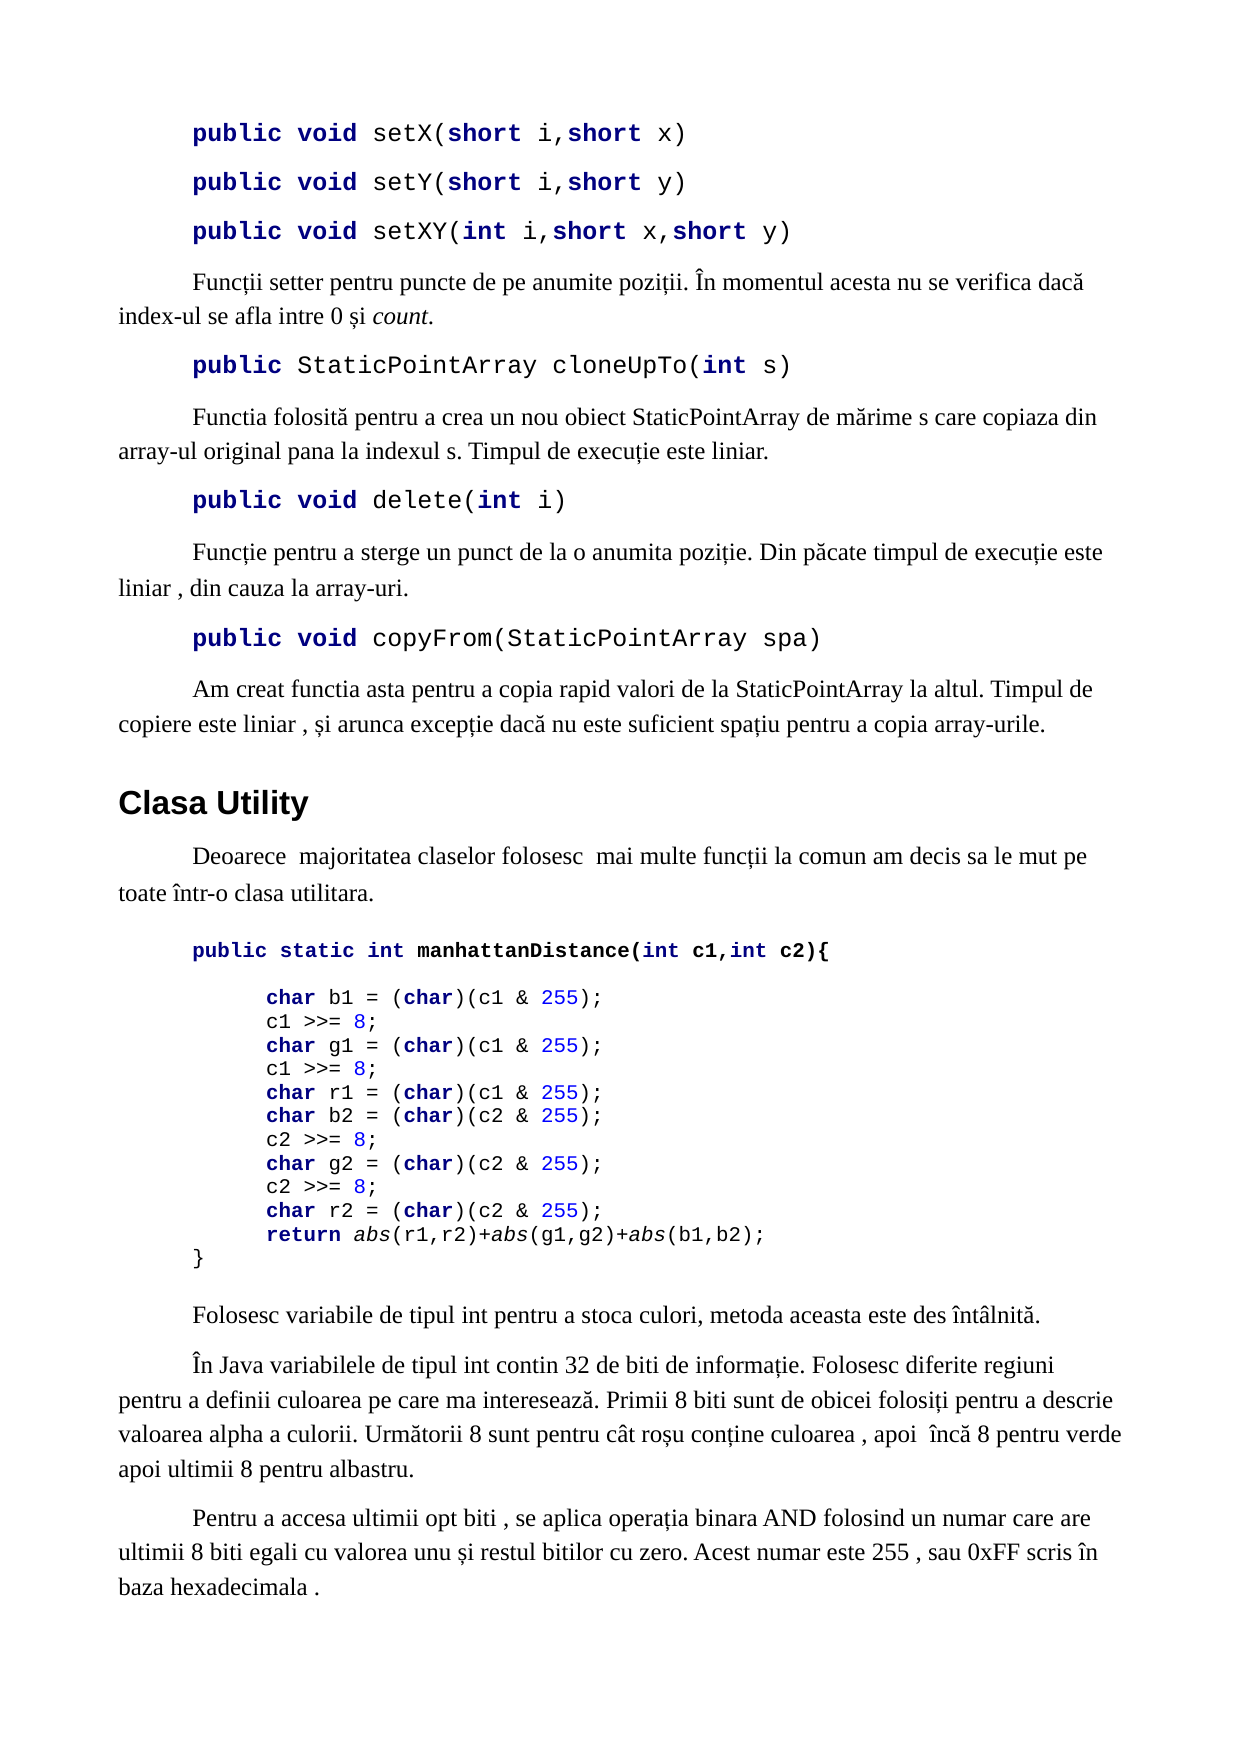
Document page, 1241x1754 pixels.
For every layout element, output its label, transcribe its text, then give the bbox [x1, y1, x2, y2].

text char b2 = (char)(c2 & 255); [118, 1106, 1122, 1129]
text public void copyFrom(StaticPointArray spa) [118, 623, 1122, 653]
subtitle Clasa Utility [118, 783, 1122, 821]
text return abs(r1,r2)+abs(g1,g2)+abs(b1,b2); [118, 1224, 1122, 1247]
text Funcție pentru a sterge un punct de la o anumita poziție. Din păcate timpul de execuție este liniar , din cauza la array-uri. [118, 537, 1122, 602]
text char g1 = (char)(c1 & 255); [118, 1034, 1122, 1058]
text public void setX(short i,short x) [118, 118, 1122, 149]
text char g2 = (char)(c2 & 255); [118, 1153, 1122, 1176]
text Functia folosită pentru a crea un nou obiect StaticPointArray de mărime s care copiaza din array-ul original pana la indexul s. Timpul de execuție este liniar. [118, 402, 1122, 465]
text } [118, 1247, 1122, 1271]
text c2 >>= 8; [118, 1129, 1122, 1153]
text char r2 = (char)(c2 & 255); [118, 1200, 1122, 1224]
text public static int manhattanDistance(int c1,int c2){ [118, 927, 1122, 965]
text Deoarece majoritatea claselor folosesc mai multe funcții la comun am decis sa le mut pe toate într-o clasa utilitara. [118, 834, 1122, 906]
text public void setY(short i,short y) [118, 170, 1122, 198]
text În Java variabilele de tipul int contin 32 de biti de informație. Folosesc diferite regiuni pentru a definii culoarea pe care ma interesează. Primii 8 biti sunt de obicei folosiți pentru a descrie valoarea alpha a culorii. Următorii 8 sunt pentru cât roșu conține culoarea , apoi încă 8 pentru verde apoi ultimii 8 pentru albastru. [118, 1351, 1122, 1483]
text char r1 = (char)(c1 & 255); [118, 1082, 1122, 1106]
text c2 >>= 8; [118, 1176, 1122, 1200]
text Pentru a accesa ultimii opt biti , se aplica operația binara AND folosind un numar care are ultimii 8 biti egali cu valorea unu și restul bitilor cu zero. Acest numar este 255 , sau 0xFF scris în baza hexadecimala . [118, 1503, 1122, 1601]
text c1 >>= 8; [118, 1011, 1122, 1034]
text char b1 = (char)(c1 & 255); [118, 987, 1122, 1011]
text Funcții setter pentru puncte de pe anumite poziții. În momentul acesta nu se verifica dacă index-ul se afla intre 0 și count. [118, 267, 1122, 330]
text public void setXY(int i,short x,short y) [118, 218, 1122, 247]
text Am creat functia asta pentru a copia rapid valori de la StaticPointArray la altul. Timpul de copiere este liniar , și arunca excepție dacă nu este suficient spațiu pentru a copia array-urile. [118, 674, 1122, 737]
text c1 >>= 8; [118, 1058, 1122, 1082]
text public void delete(int i) [118, 485, 1122, 516]
text public StaticPointArray cloneUpTo(int s) [118, 350, 1122, 381]
text Folosesc variabile de tipul int pentru a stoca culori, metoda aceasta este des întâlnită. [118, 1301, 1122, 1330]
